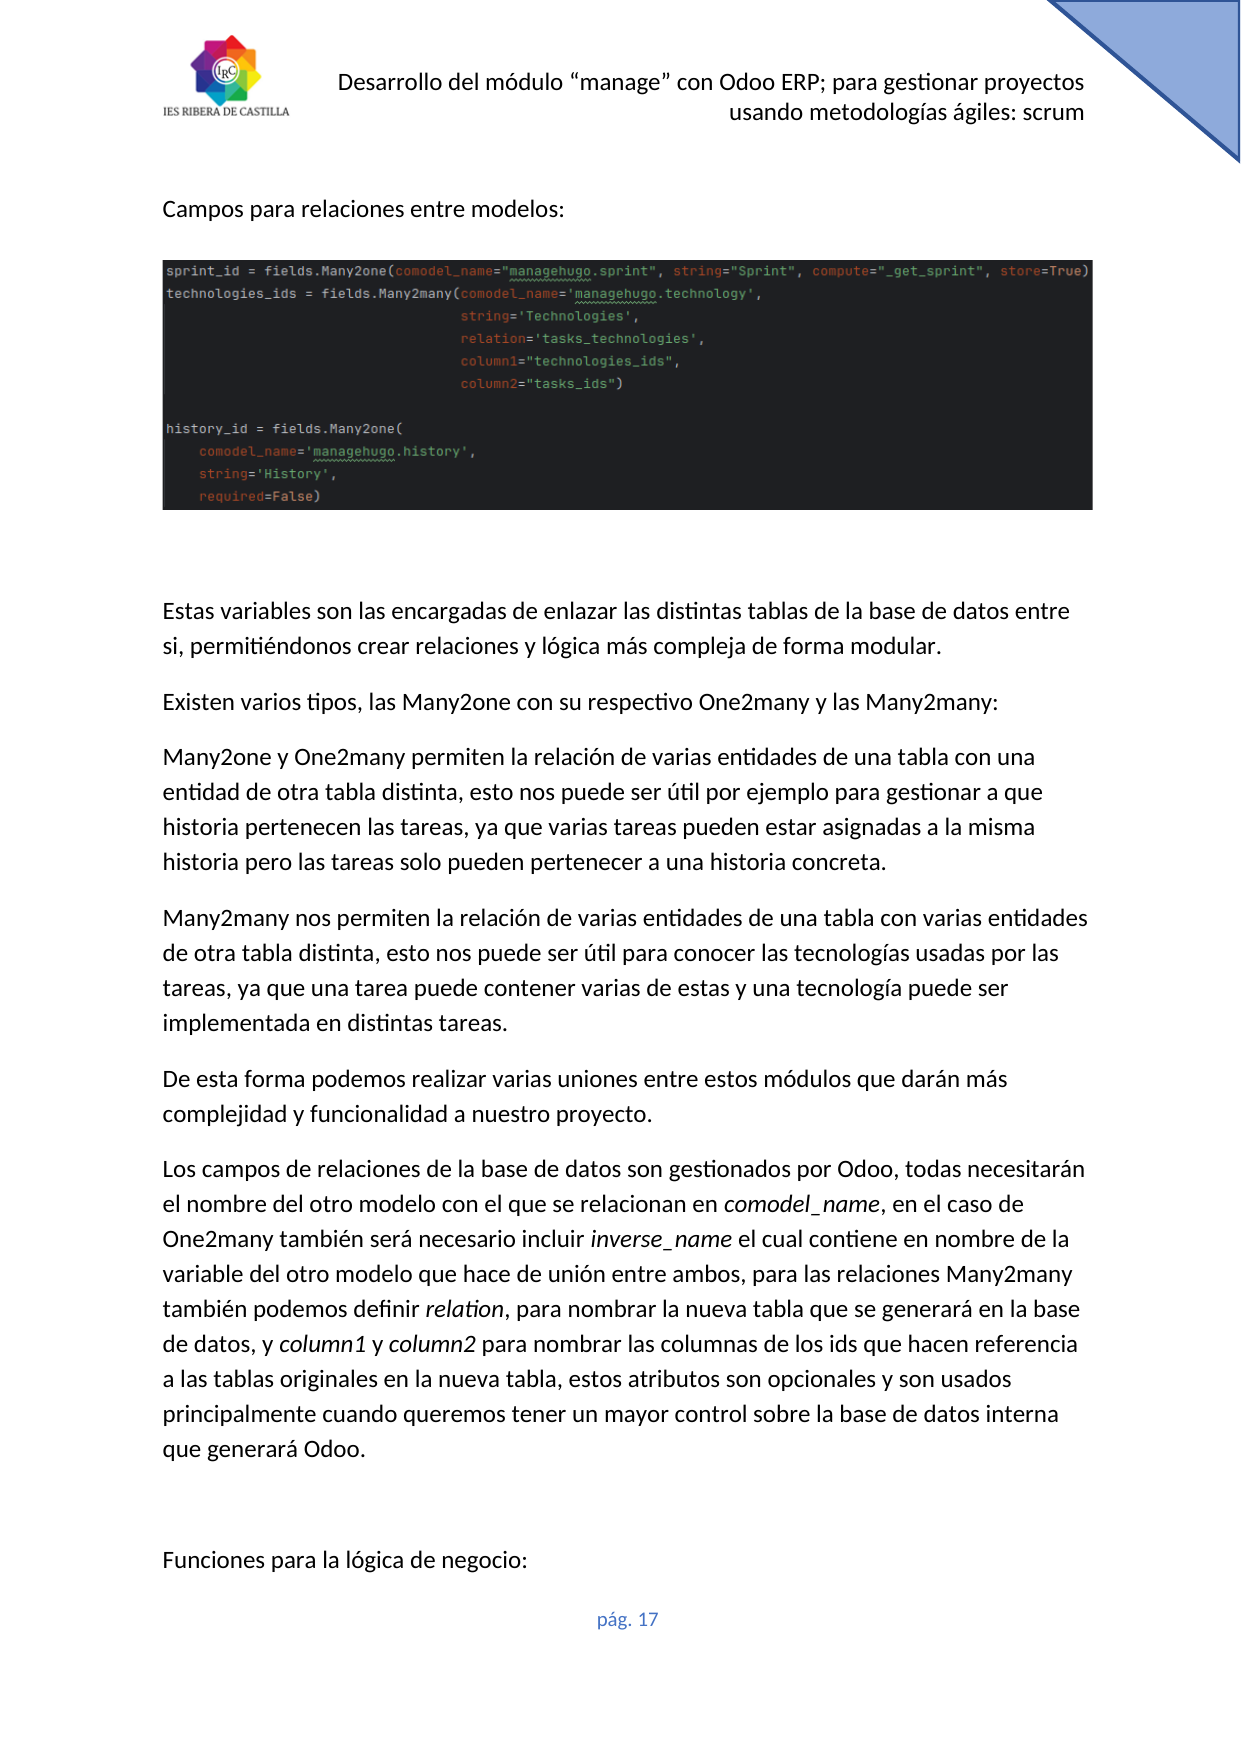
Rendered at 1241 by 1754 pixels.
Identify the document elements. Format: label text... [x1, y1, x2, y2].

picture [162, 260, 1093, 510]
text Existen varios tipos, las Many2one con su respectivo One2many y las Many2many: [162, 686, 1093, 716]
text Funciones para la lógica de negocio: [162, 1544, 1093, 1575]
text De esta forma podemos realizar varias uniones entre estos módulos que darán más complejidad y funcionalidad a nuestro proyecto. [162, 1063, 1093, 1128]
text Estas variables son las encargadas de enlazar las distintas tablas de la base de datos entre si, permitiéndonos crear relaciones y lógica más compleja de forma modular. [162, 595, 1093, 661]
text Many2many nos permiten la relación de varias entidades de una tabla con varias entidades de otra tabla distinta, esto nos puede ser útil para conocer las tecnologías usadas por las tareas, ya que una tarea puede contener varias de estas y una tecnología puede ser implementada en distintas tareas. [162, 902, 1093, 1038]
picture [162, 29, 293, 121]
text Campos para relaciones entre modelos: [162, 193, 1093, 224]
text Los campos de relaciones de la base de datos son gestionados por Odoo, todas necesitarán el nombre del otro modelo con el que se relacionan en comodel_name, en el caso de One2many también será necesario incluir inverse_name el cual contiene en nombre de la variable del otro modelo que hace de unión entre ambos, para las relaciones Many2many también podemos definir relation, para nombrar la nueva tabla que se generará en la base de datos, y column1 y column2 para nombrar las columnas de los ids que hacen referencia a las tablas originales en la nueva tabla, estos atributos son opcionales y son usados principalmente cuando queremos tener un mayor control sobre la base de datos interna que generará Odoo. [162, 1153, 1093, 1464]
text Many2one y One2many permiten la relación de varias entidades de una tabla con una entidad de otra tabla distinta, esto nos puede ser útil por ejemplo para gestionar a que historia pertenecen las tareas, ya que varias tareas pueden estar asignadas a la misma historia pero las tareas solo pueden pertenecer a una historia concreta. [162, 741, 1093, 877]
